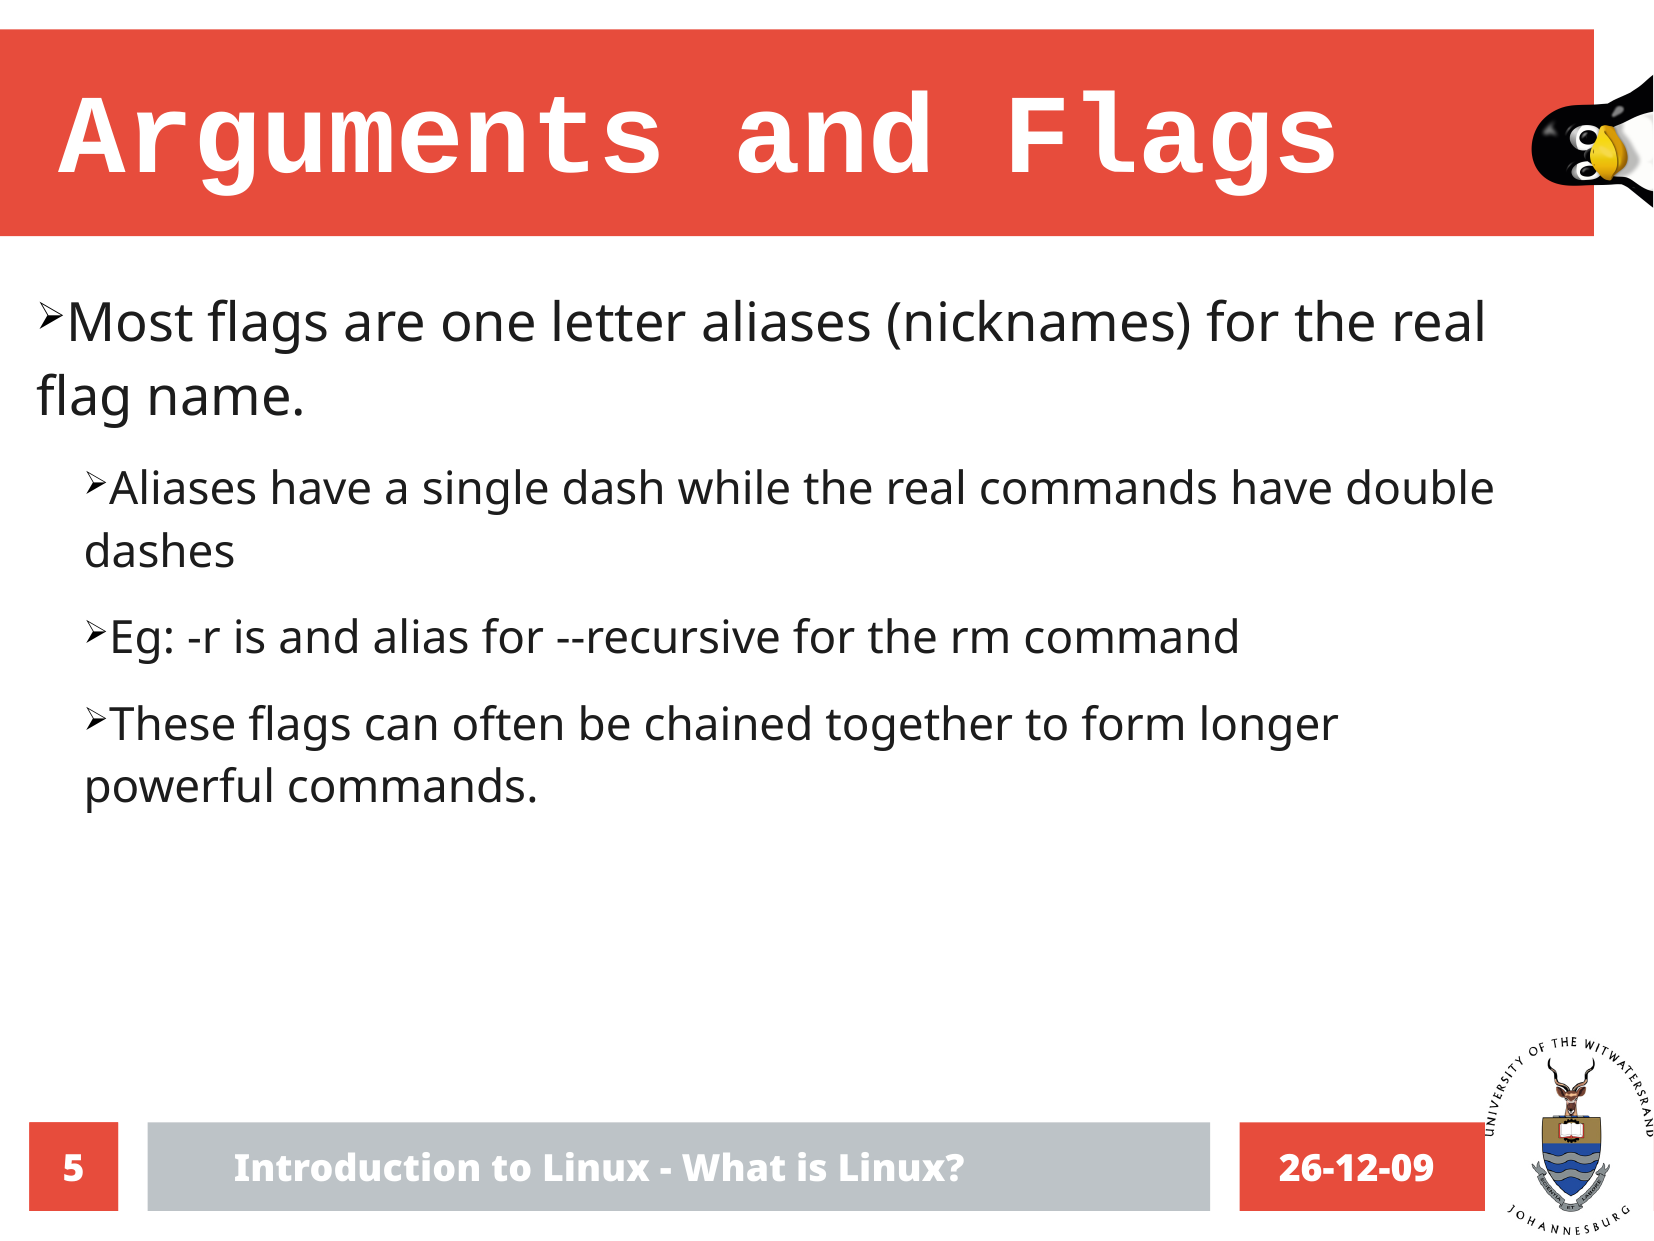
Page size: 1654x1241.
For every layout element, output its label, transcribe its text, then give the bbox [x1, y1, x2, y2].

title Arguments and Flags [58, 59, 1594, 207]
list Most flags are one letter aliases (nicknames) for the real flag name. Aliases have a single dash while the real commands have double dashes Eg: -r is and alias for --recursive for the rm command These flags can often be chained together to form longer powerful commands. [36, 283, 1542, 1052]
picture [1514, 23, 1654, 276]
picture [1485, 1037, 1654, 1235]
